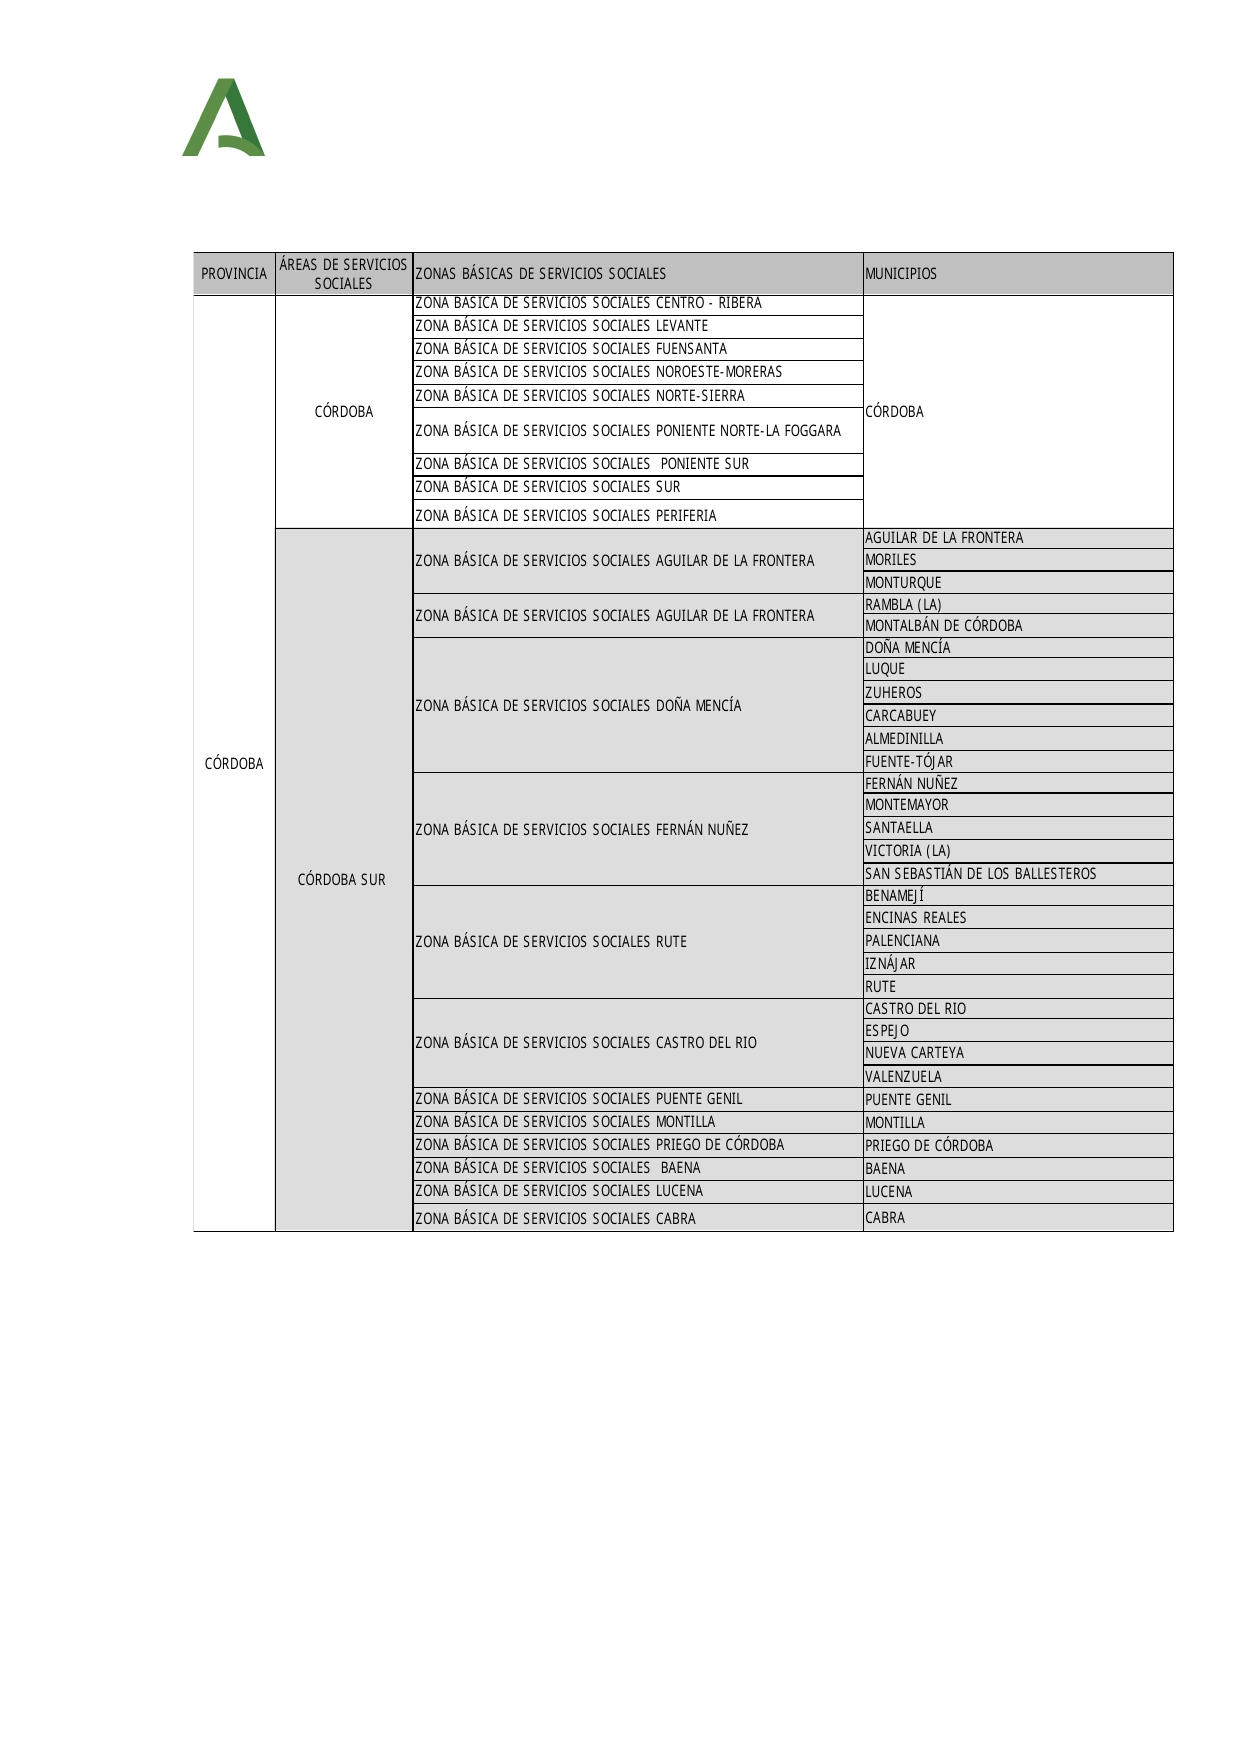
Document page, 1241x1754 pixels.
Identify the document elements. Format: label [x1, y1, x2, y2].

picture [177, 73, 270, 161]
